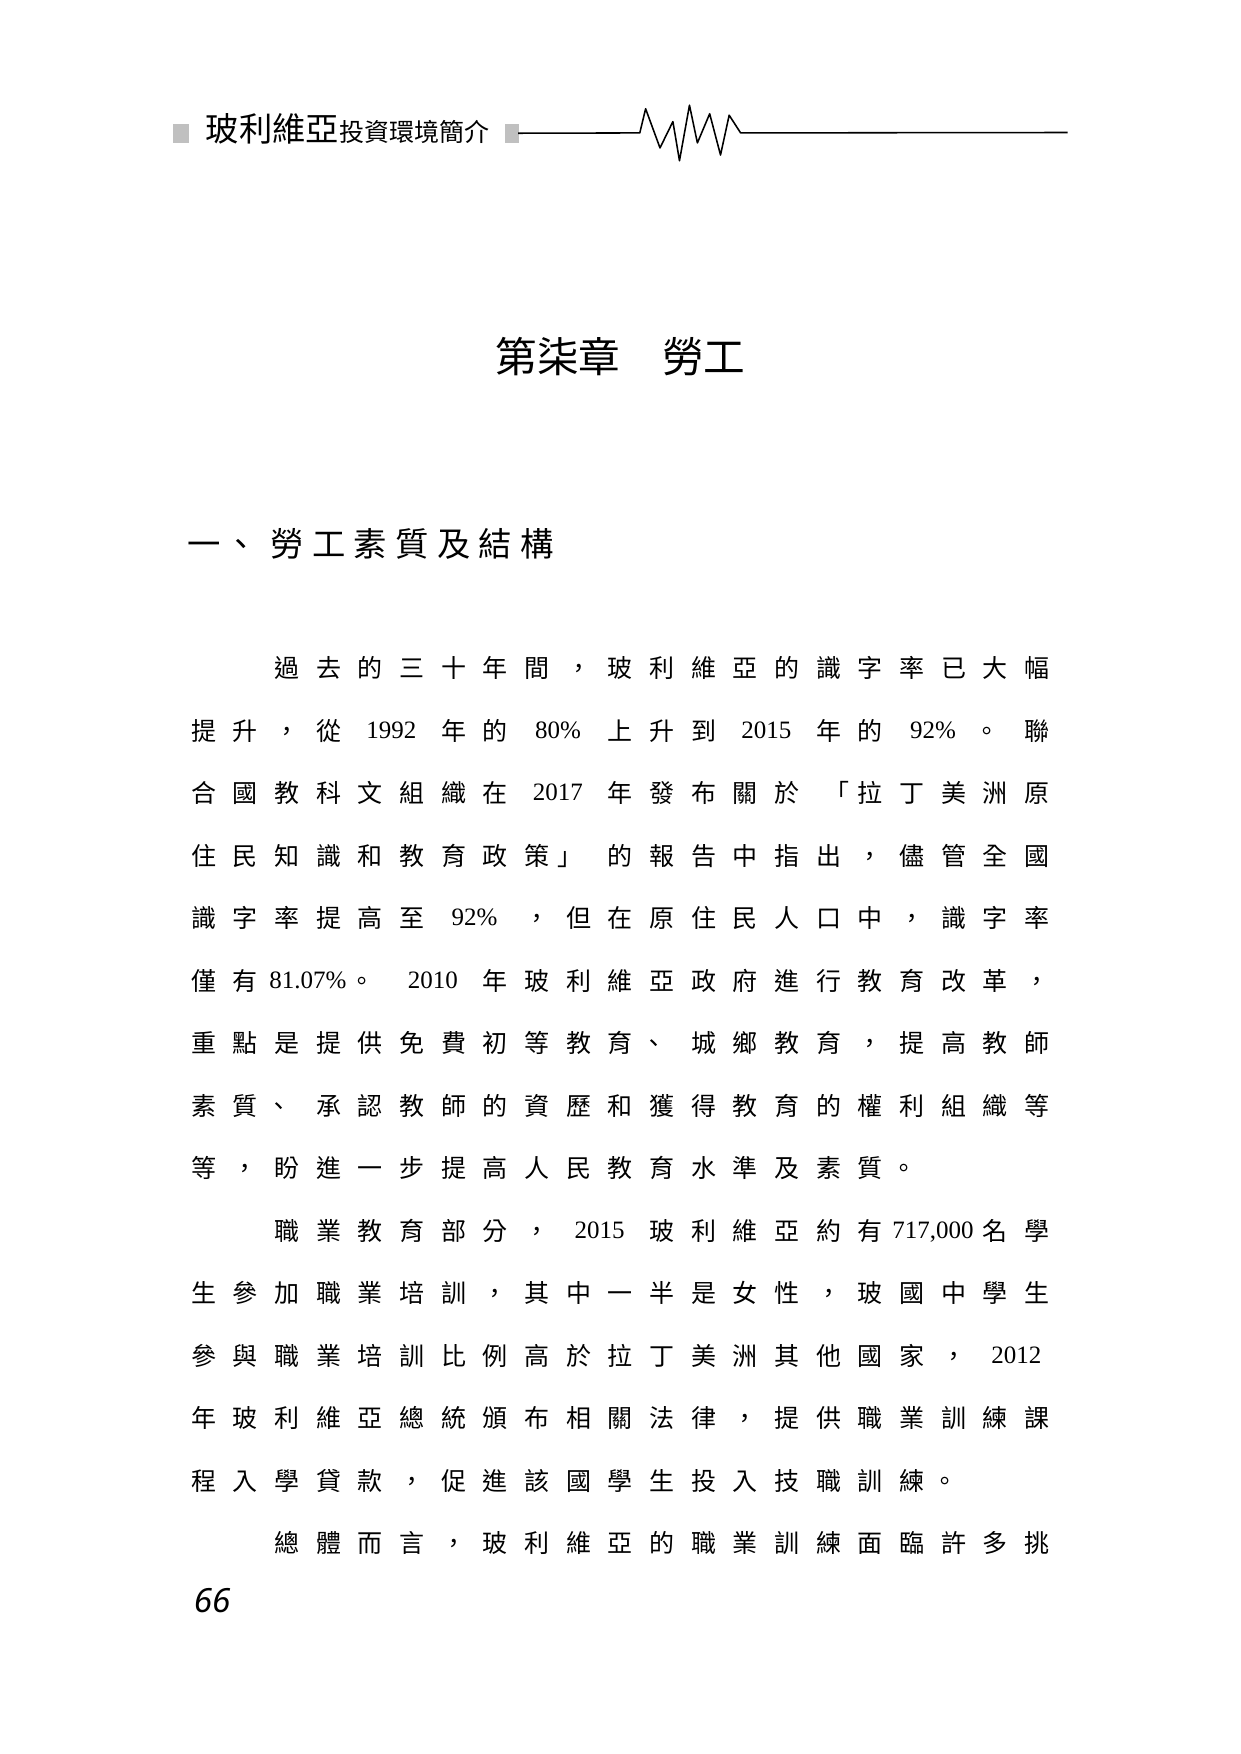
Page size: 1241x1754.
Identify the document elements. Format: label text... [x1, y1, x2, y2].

text 過去的三十年間，玻利維亞的識字率已大幅提升，從1992年的80%上升到2015年的92%。聯合國教科文組織在2017年發布關於「拉丁美洲原住民知識和教育政策」的報告中指出，儘管全國識字率提高至92%，但在原住民人口中，識字率僅有81.07%。2010年玻利維亞政府進行教育改革，重點是提供免費初等教育、城鄉教育，提高教師素質、承認教師的資歷和獲得教育的權利組織等等，盼進一步提高人民教育水準及素質。 [183, 625, 1058, 1188]
text 總體而言，玻利維亞的職業訓練面臨許多挑 [183, 1500, 1058, 1563]
text 一、勞工素質及結構 [183, 500, 1058, 563]
text 職業教育部分，2015玻利維亞約有717,000名學生參加職業培訓，其中一半是女性，玻國中學生參與職業培訓比例高於拉丁美洲其他國家，2012年玻利維亞總統頒布相關法律，提供職業訓練課程入學貸款，促進該國學生投入技職訓練。 [183, 1188, 1058, 1500]
text 第柒章 勞工 [183, 313, 1058, 375]
